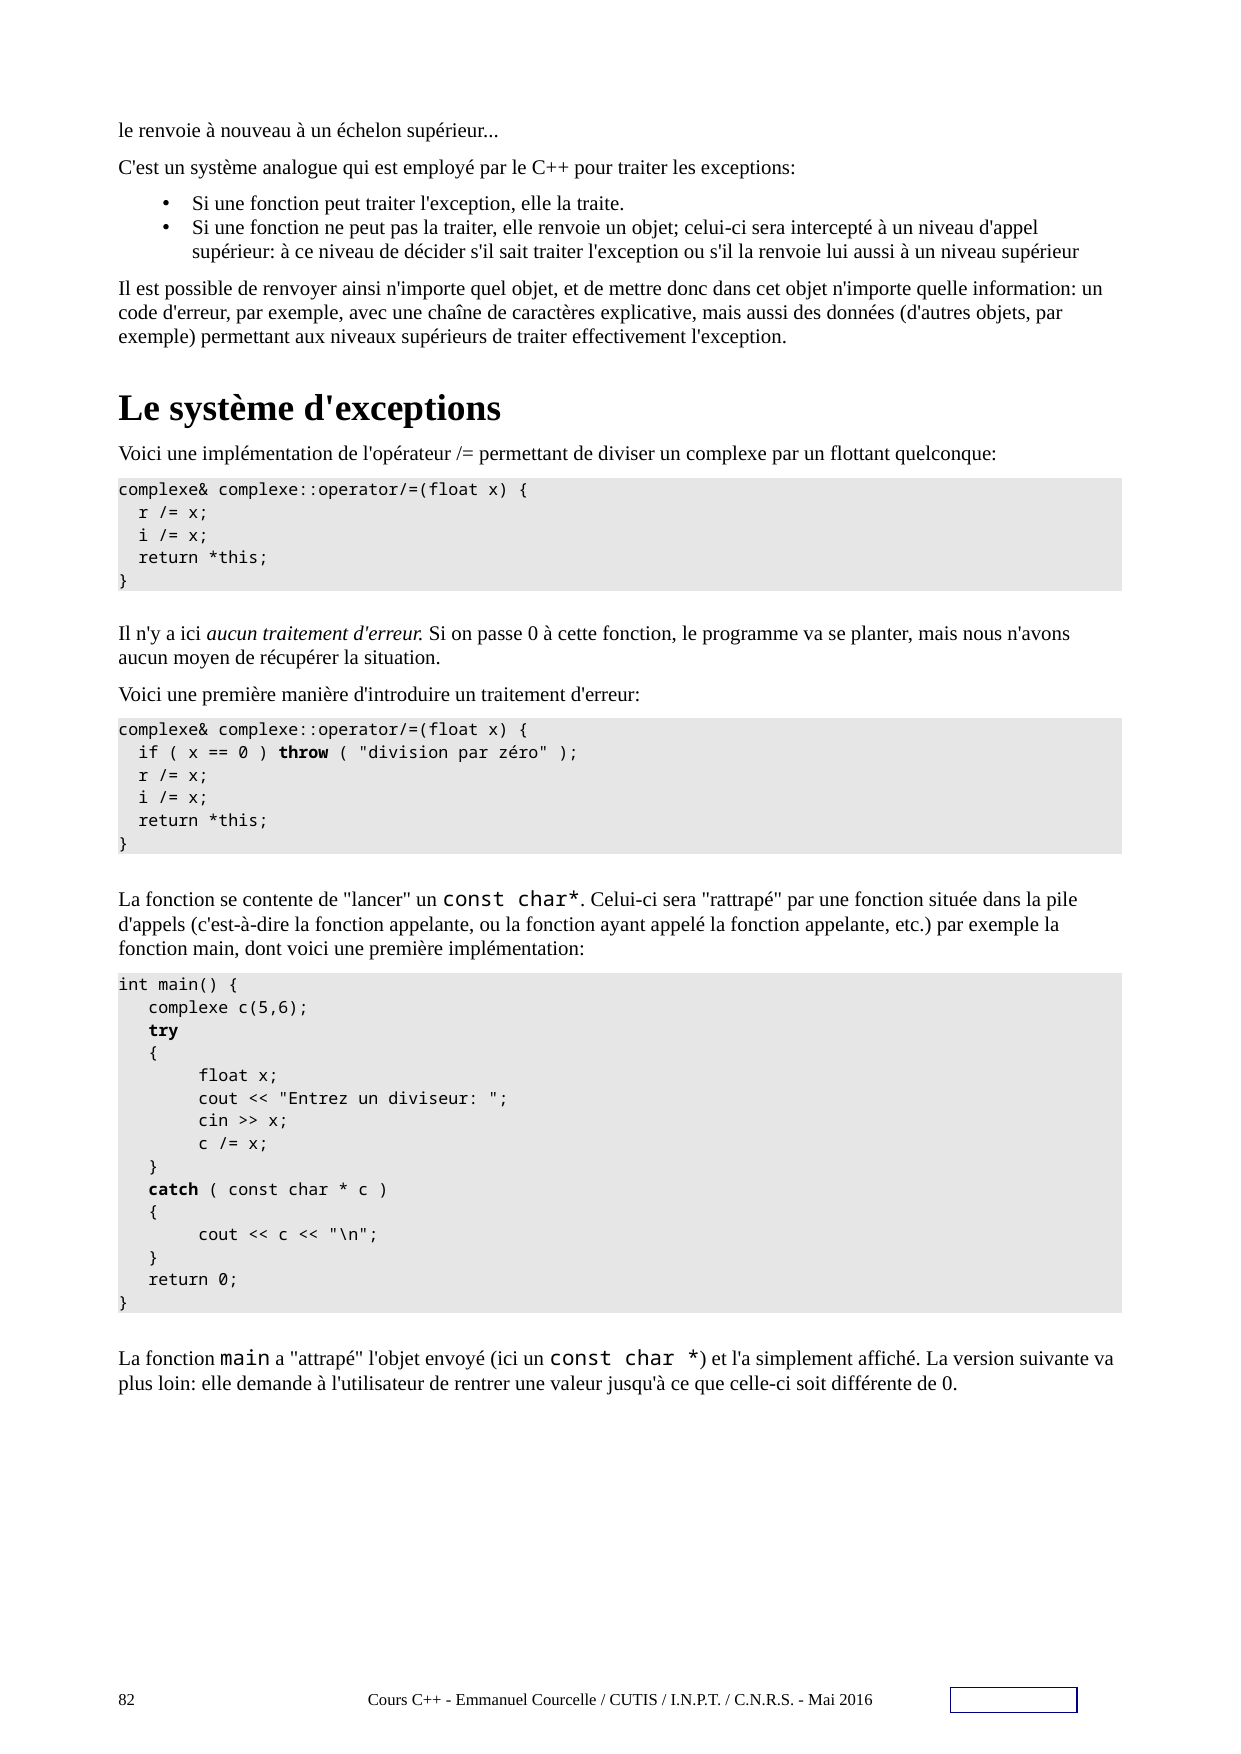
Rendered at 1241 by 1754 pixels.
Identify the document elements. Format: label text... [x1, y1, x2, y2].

text le renvoie à nouveau à un échelon supérieur... [118, 118, 1122, 142]
text La fonction se contente de "lancer" un const char*. Celui-ci sera "rattrapé" par une fonction située dans la pile d'appels (c'est-à-dire la fonction appelante, ou la fonction ayant appelé la fonction appelante, etc.) par exemple la fonction main, dont voici une première implémentation: [118, 884, 1122, 960]
text try [118, 1018, 1122, 1041]
text complexe& complexe::operator/=(float x) { [118, 478, 1122, 501]
text return *this; [118, 809, 1122, 832]
text r /= x; [118, 501, 1122, 523]
text C'est un système analogue qui est employé par le C++ pour traiter les exceptions: [118, 155, 1122, 179]
text i /= x; [118, 523, 1122, 546]
text i /= x; [118, 786, 1122, 809]
subtitle Le système d'exceptions [118, 386, 1122, 429]
text } [118, 1291, 1122, 1313]
text complexe& complexe::operator/=(float x) { [118, 718, 1122, 741]
text Voici une implémentation de l'opérateur /= permettant de diviser un complexe par un flottant quelconque: [118, 441, 1122, 465]
text catch ( const char * c ) [118, 1177, 1122, 1200]
text return *this; [118, 546, 1122, 569]
text int main() { [118, 973, 1122, 996]
text { [118, 1041, 1122, 1064]
list Si une fonction peut traiter l'exception, elle la traite. [162, 191, 1122, 215]
text } [118, 1154, 1122, 1177]
text cin >> x; [118, 1109, 1122, 1132]
list Si une fonction ne peut pas la traiter, elle renvoie un objet; celui-ci sera intercepté à un niveau d'appel supérieur: à ce niveau de décider s'il sait traiter l'exception ou s'il la renvoie lui aussi à un niveau supérieur [162, 215, 1122, 263]
text } [118, 832, 1122, 854]
text } [118, 569, 1122, 591]
text La fonction main a "attrapé" l'objet envoyé (ici un const char *) et l'a simplement affiché. La version suivante va plus loin: elle demande à l'utilisateur de rentrer une valeur jusqu'à ce que celle-ci soit différente de 0. [118, 1343, 1122, 1395]
text { [118, 1200, 1122, 1223]
text c /= x; [118, 1132, 1122, 1154]
text r /= x; [118, 763, 1122, 786]
text cout << c << "\n"; [118, 1223, 1122, 1245]
text return 0; [118, 1268, 1122, 1291]
text Voici une première manière d'introduire un traitement d'erreur: [118, 681, 1122, 706]
text } [118, 1245, 1122, 1268]
text float x; [118, 1064, 1122, 1086]
text complexe c(5,6); [118, 996, 1122, 1018]
text if ( x == 0 ) throw ( "division par zéro" ); [118, 741, 1122, 763]
text Il est possible de renvoyer ainsi n'importe quel objet, et de mettre donc dans cet objet n'importe quelle information: un code d'erreur, par exemple, avec une chaîne de caractères explicative, mais aussi des données (d'autres objets, par exemple) permettant aux niveaux supérieurs de traiter effectivement l'exception. [118, 276, 1122, 348]
text cout << "Entrez un diviseur: "; [118, 1086, 1122, 1109]
text Il n'y a ici aucun traitement d'erreur. Si on passe 0 à cette fonction, le programme va se planter, mais nous n'avons aucun moyen de récupérer la situation. [118, 621, 1122, 669]
